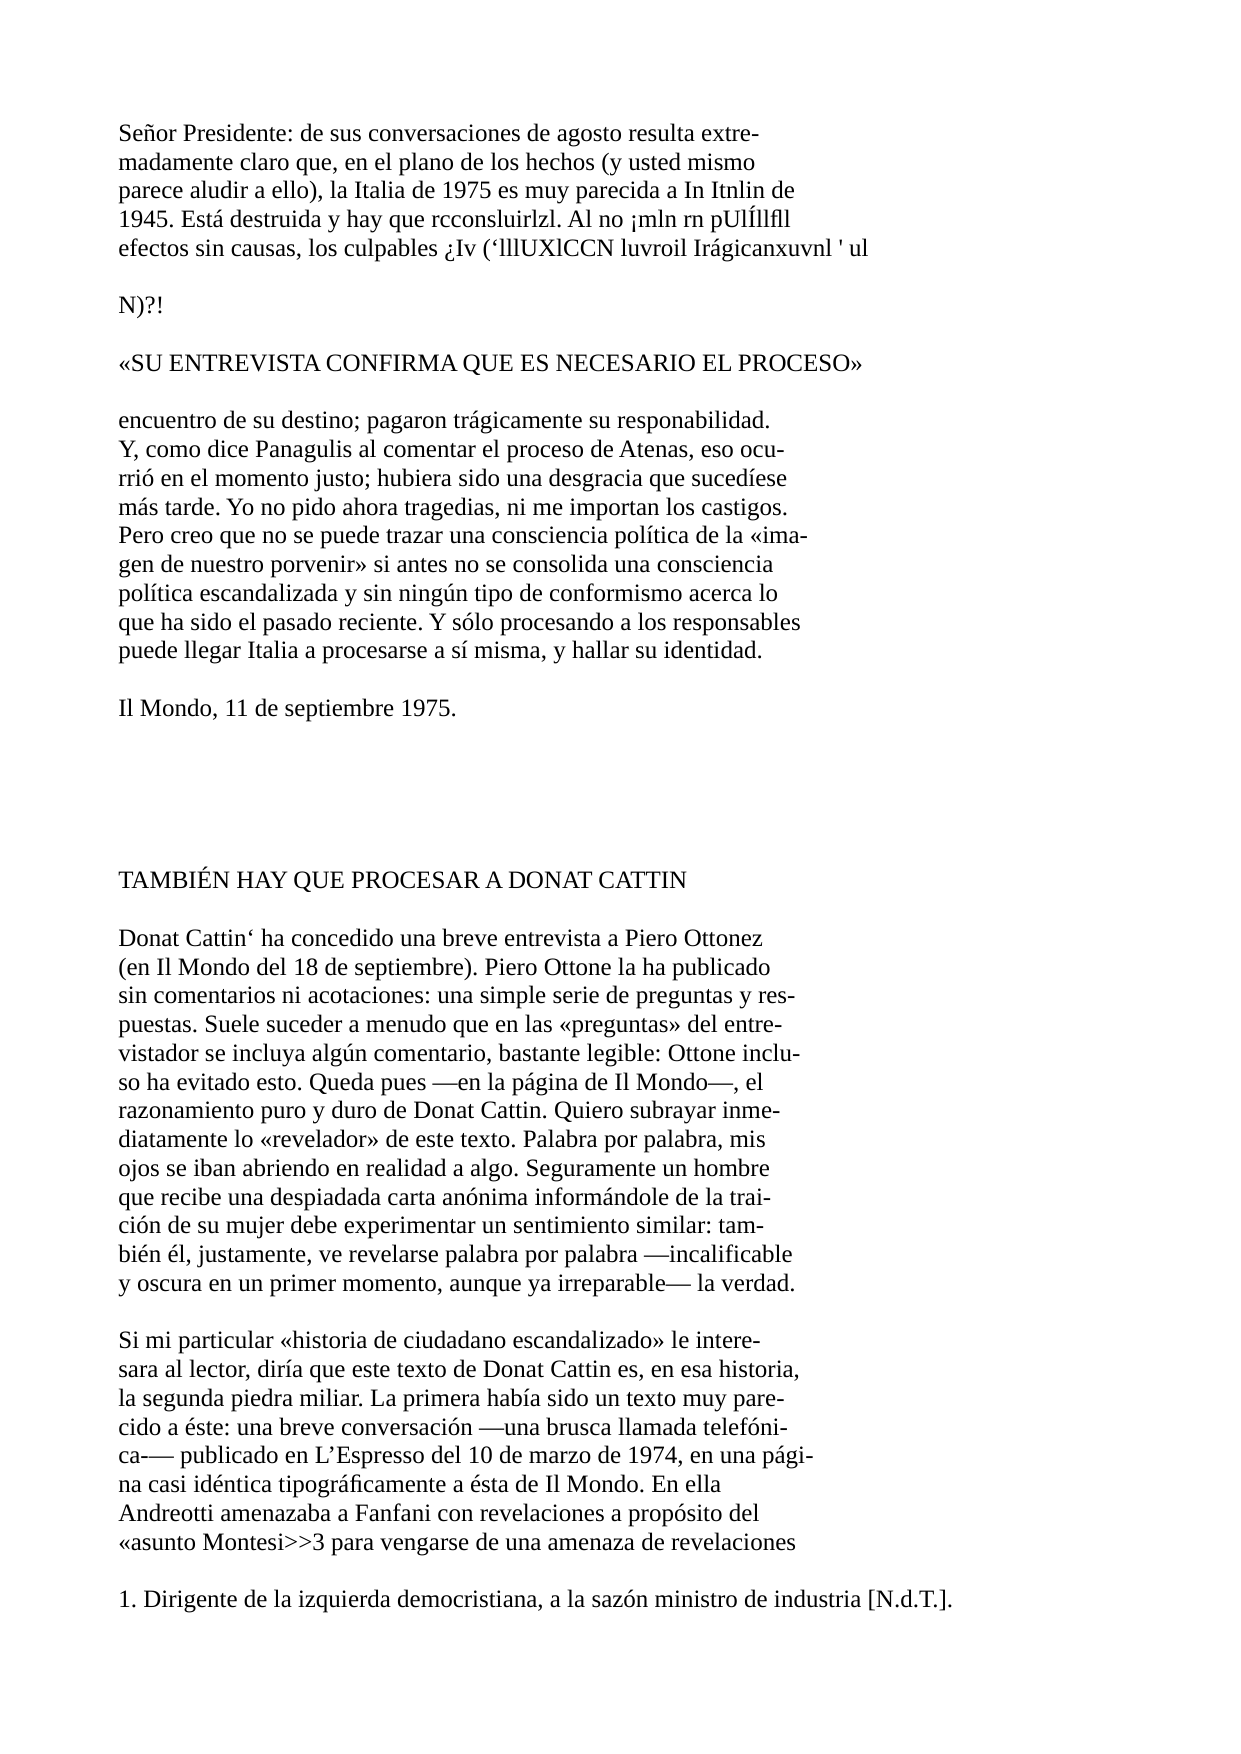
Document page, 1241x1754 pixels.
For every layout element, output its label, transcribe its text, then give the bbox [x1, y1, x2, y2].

text na casi idéntica tipográﬁcamente a ésta de Il Mondo. En ella [118, 1469, 1122, 1498]
text 1945. Está destruida y hay que rcconsluirlzl. Al no ¡mln rn pUlÍllﬂl [118, 204, 1122, 233]
text madamente claro que, en el plano de los hechos (y usted mismo [118, 147, 1122, 176]
text Andreotti amenazaba a Fanfani con revelaciones a propósito del [118, 1498, 1122, 1527]
text más tarde. Yo no pido ahora tragedias, ni me importan los castigos. [118, 492, 1122, 521]
text Donat Cattin‘ ha concedido una breve entrevista a Piero Ottonez [118, 923, 1122, 952]
text que ha sido el pasado reciente. Y sólo procesando a los responsables [118, 607, 1122, 636]
text parece aludir a ello), la Italia de 1975 es muy parecida a In Itnlin de [118, 176, 1122, 204]
text so ha evitado esto. Queda pues —en la página de Il Mondo—, el [118, 1067, 1122, 1096]
text Y, como dice Panagulis al comentar el proceso de Atenas, eso ocu- [118, 434, 1122, 463]
text gen de nuestro porvenir» si antes no se consolida una consciencia [118, 549, 1122, 578]
text Il Mondo, 11 de septiembre 1975. [118, 693, 1122, 722]
text que recibe una despiadada carta anónima informándole de la trai- [118, 1182, 1122, 1211]
text ca-— publicado en L’Espresso del 10 de marzo de 1974, en una pági- [118, 1441, 1122, 1469]
text vistador se incluya algún comentario, bastante legible: Ottone inclu- [118, 1038, 1122, 1067]
text razonamiento puro y duro de Donat Cattin. Quiero subrayar inme- [118, 1096, 1122, 1124]
text (en Il Mondo del 18 de septiembre). Piero Ottone la ha publicado [118, 952, 1122, 981]
text sin comentarios ni acotaciones: una simple serie de preguntas y res- [118, 981, 1122, 1009]
text 1. Dirigente de la izquierda democristiana, a la sazón ministro de industria [N.d.T.]. [118, 1584, 1122, 1613]
text encuentro de su destino; pagaron trágicamente su responabilidad. [118, 406, 1122, 434]
text Pero creo que no se puede trazar una consciencia política de la «ima- [118, 521, 1122, 549]
text y oscura en un primer momento, aunque ya irreparable— la verdad. [118, 1268, 1122, 1297]
text bién él, justamente, ve revelarse palabra por palabra —incalificable [118, 1239, 1122, 1268]
text puestas. Suele suceder a menudo que en las «preguntas» del entre- [118, 1009, 1122, 1038]
text cido a éste: una breve conversación —una brusca llamada telefóni- [118, 1412, 1122, 1441]
text Si mi particular «historia de ciudadano escandalizado» le intere- [118, 1326, 1122, 1354]
text sara al lector, diría que este texto de Donat Cattin es, en esa historia, [118, 1354, 1122, 1383]
text TAMBIÉN HAY QUE PROCESAR A DONAT CATTIN [118, 866, 1122, 894]
text ojos se iban abriendo en realidad a algo. Seguramente un hombre [118, 1153, 1122, 1182]
text la segunda piedra miliar. La primera había sido un texto muy pare- [118, 1383, 1122, 1412]
text política escandalizada y sin ningún tipo de conformismo acerca lo [118, 578, 1122, 607]
text puede llegar Italia a procesarse a sí misma, y hallar su identidad. [118, 636, 1122, 664]
text «asunto Montesi>>3 para vengarse de una amenaza de revelaciones [118, 1527, 1122, 1556]
text ción de su mujer debe experimentar un sentimiento similar: tam- [118, 1211, 1122, 1239]
text rrió en el momento justo; hubiera sido una desgracia que sucedíese [118, 463, 1122, 492]
text N)?! [118, 291, 1122, 319]
text diatamente lo «revelador» de este texto. Palabra por palabra, mis [118, 1124, 1122, 1153]
text «SU ENTREVISTA CONFIRMA QUE ES NECESARIO EL PROCESO» [118, 348, 1122, 377]
text Señor Presidente: de sus conversaciones de agosto resulta extre- [118, 118, 1122, 147]
text efectos sin causas, los culpables ¿Iv (‘lllUXlCCN luvroil Irágicanxuvnl ' ul [118, 233, 1122, 262]
